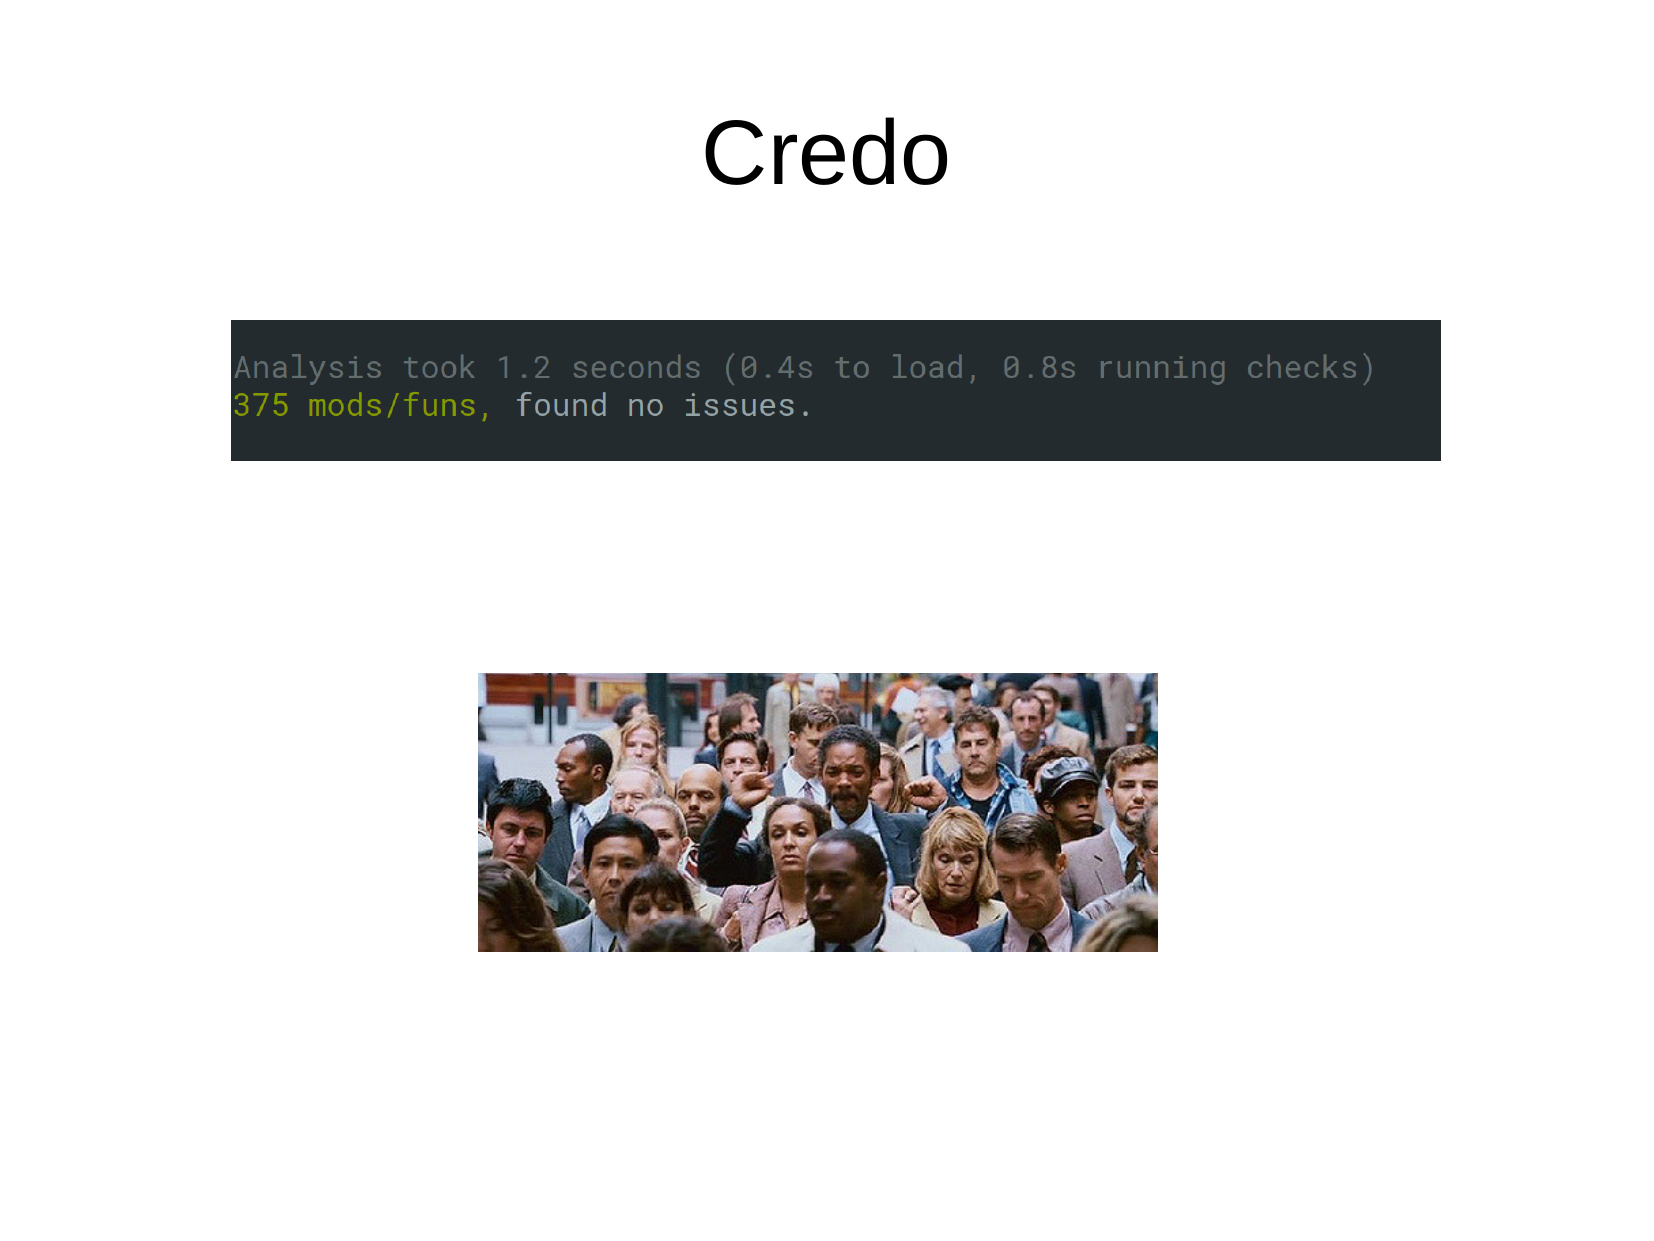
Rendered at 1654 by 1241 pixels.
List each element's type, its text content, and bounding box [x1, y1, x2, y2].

picture [231, 320, 1441, 461]
title Credo [82, 49, 1571, 257]
picture [478, 673, 1158, 952]
